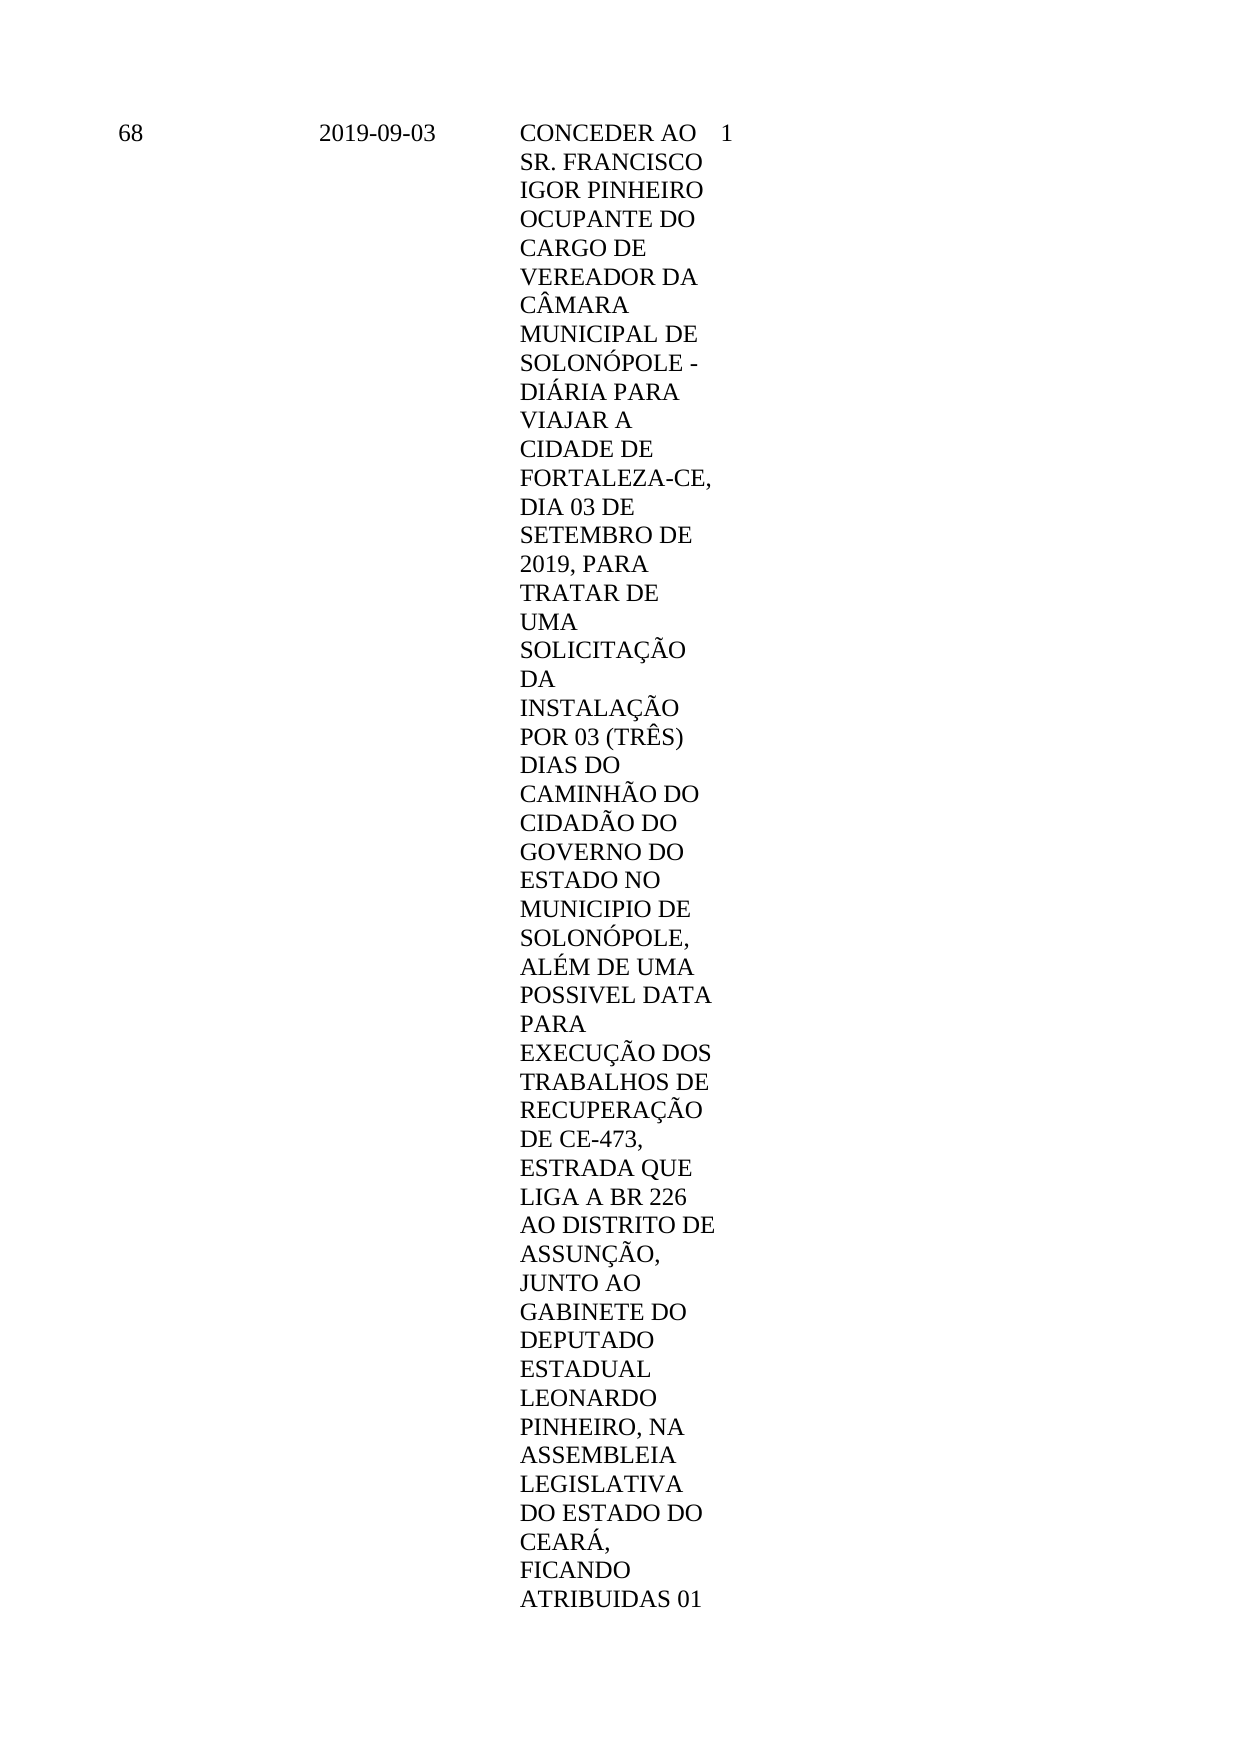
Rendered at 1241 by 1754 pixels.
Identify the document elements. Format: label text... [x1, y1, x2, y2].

table_cell 2019-09-03 [319, 118, 519, 1613]
table_cell 1 [720, 118, 921, 1613]
table_cell CONCEDER AO SR. FRANCISCO IGOR PINHEIRO OCUPANTE DO CARGO DE VEREADOR DA CÂMARA MUNICIPAL DE SOLONÓPOLE - DIÁRIA PARA VIAJAR A CIDADE DE FORTALEZA-CE, DIA 03 DE SETEMBRO DE 2019, PARA TRATAR DE UMA SOLICITAÇÃO DA INSTALAÇÃO POR 03 (TRÊS) DIAS DO CAMINHÃO DO CIDADÃO DO GOVERNO DO ESTADO NO MUNICIPIO DE SOLONÓPOLE, ALÉM DE UMA POSSIVEL DATA PARA EXECUÇÃO DOS TRABALHOS DE RECUPERAÇÃO DE CE-473, ESTRADA QUE LIGA A BR 226 AO DISTRITO DE ASSUNÇÃO, JUNTO AO GABINETE DO DEPUTADO ESTADUAL LEONARDO PINHEIRO, NA ASSEMBLEIA LEGISLATIVA DO ESTADO DO CEARÁ, FICANDO ATRIBUIDAS 01 [520, 118, 720, 1613]
table_cell 68 [118, 118, 319, 1613]
table_cell [921, 118, 1122, 1613]
